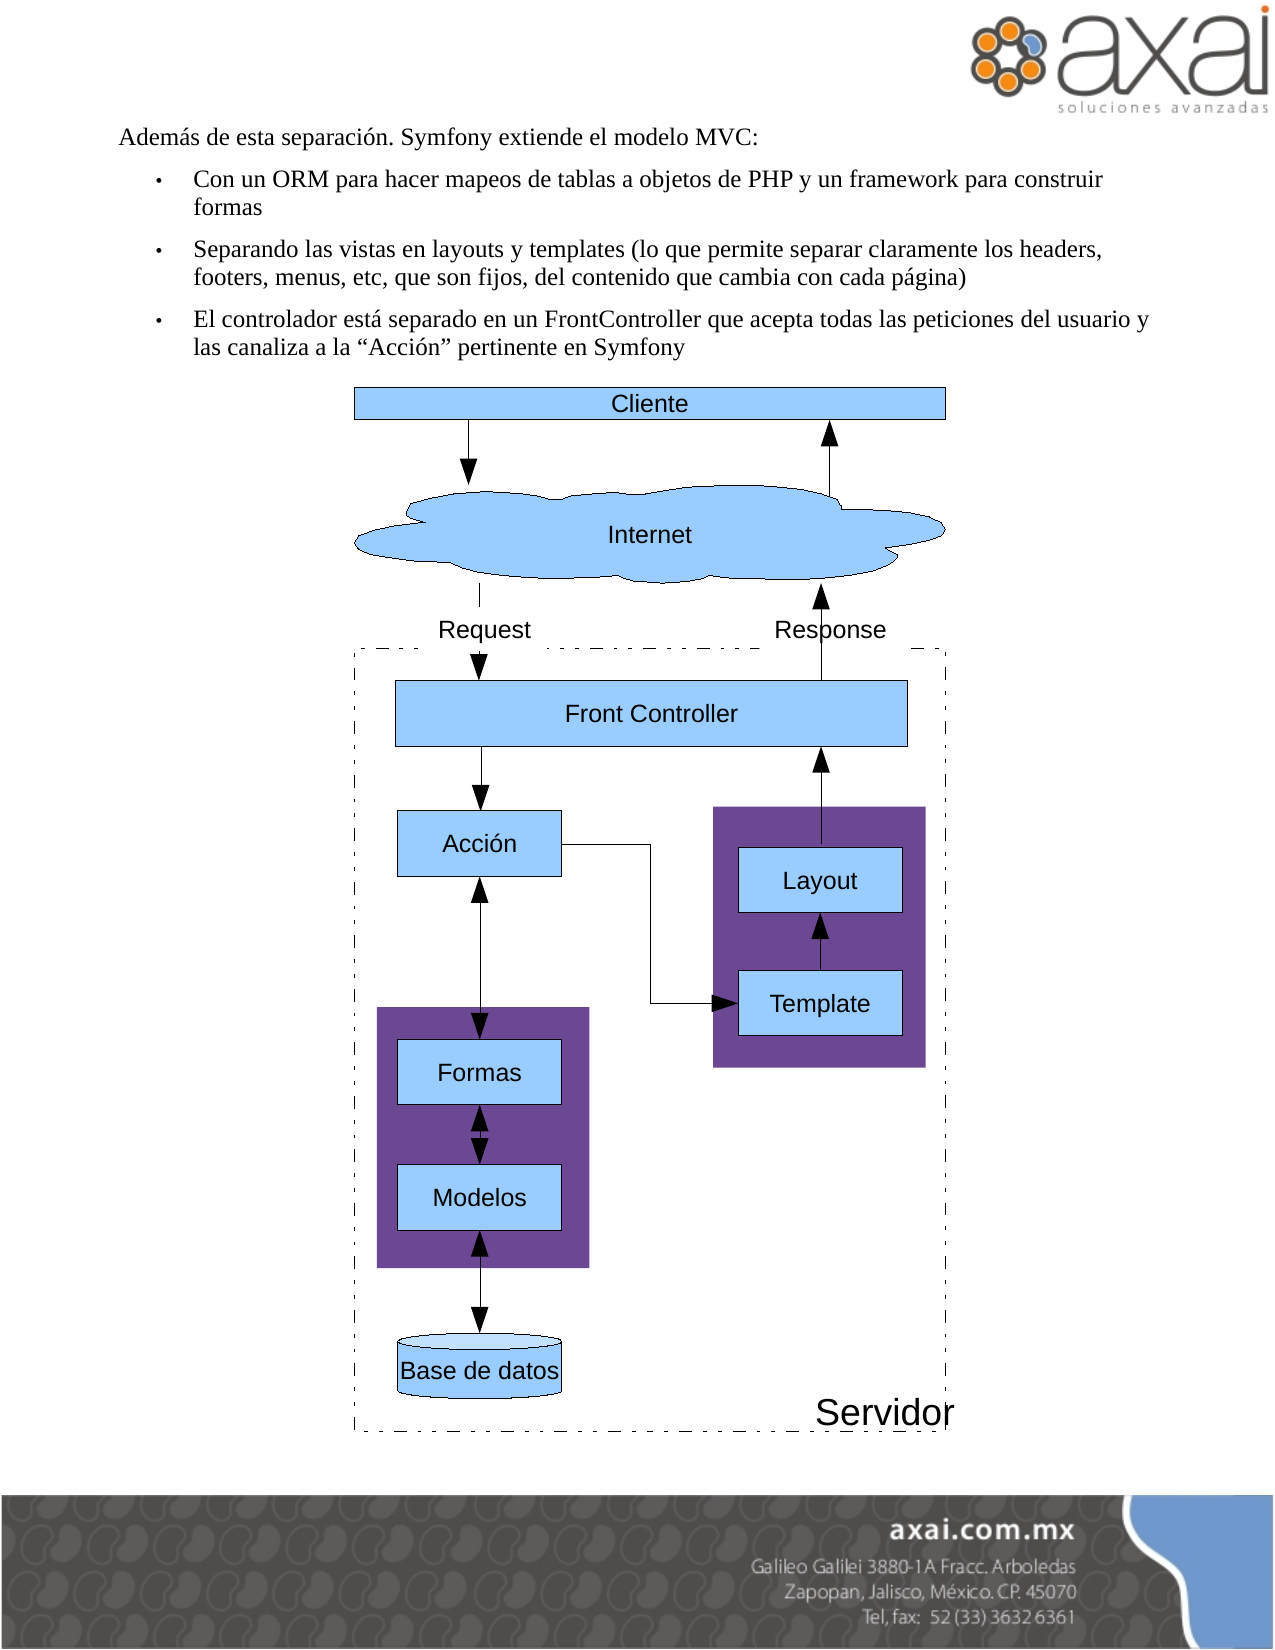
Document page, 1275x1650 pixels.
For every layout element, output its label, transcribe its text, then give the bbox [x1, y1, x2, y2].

text Además de esta separación. Symfony extiende el modelo MVC: [118, 122, 1157, 151]
list El controlador está separado en un FrontController que acepta todas las peticiones del usuario y las canaliza a la “Acción” pertinente en Symfony [156, 304, 1157, 361]
picture [1, 1495, 1274, 1649]
picture [968, 1, 1274, 118]
list Con un ORM para hacer mapeos de tablas a objetos de PHP y un framework para construir formas [156, 164, 1157, 221]
list Separando las vistas en layouts y templates (lo que permite separar claramente los headers, footers, menus, etc, que son fijos, del contenido que cambia con cada página) [156, 234, 1157, 291]
